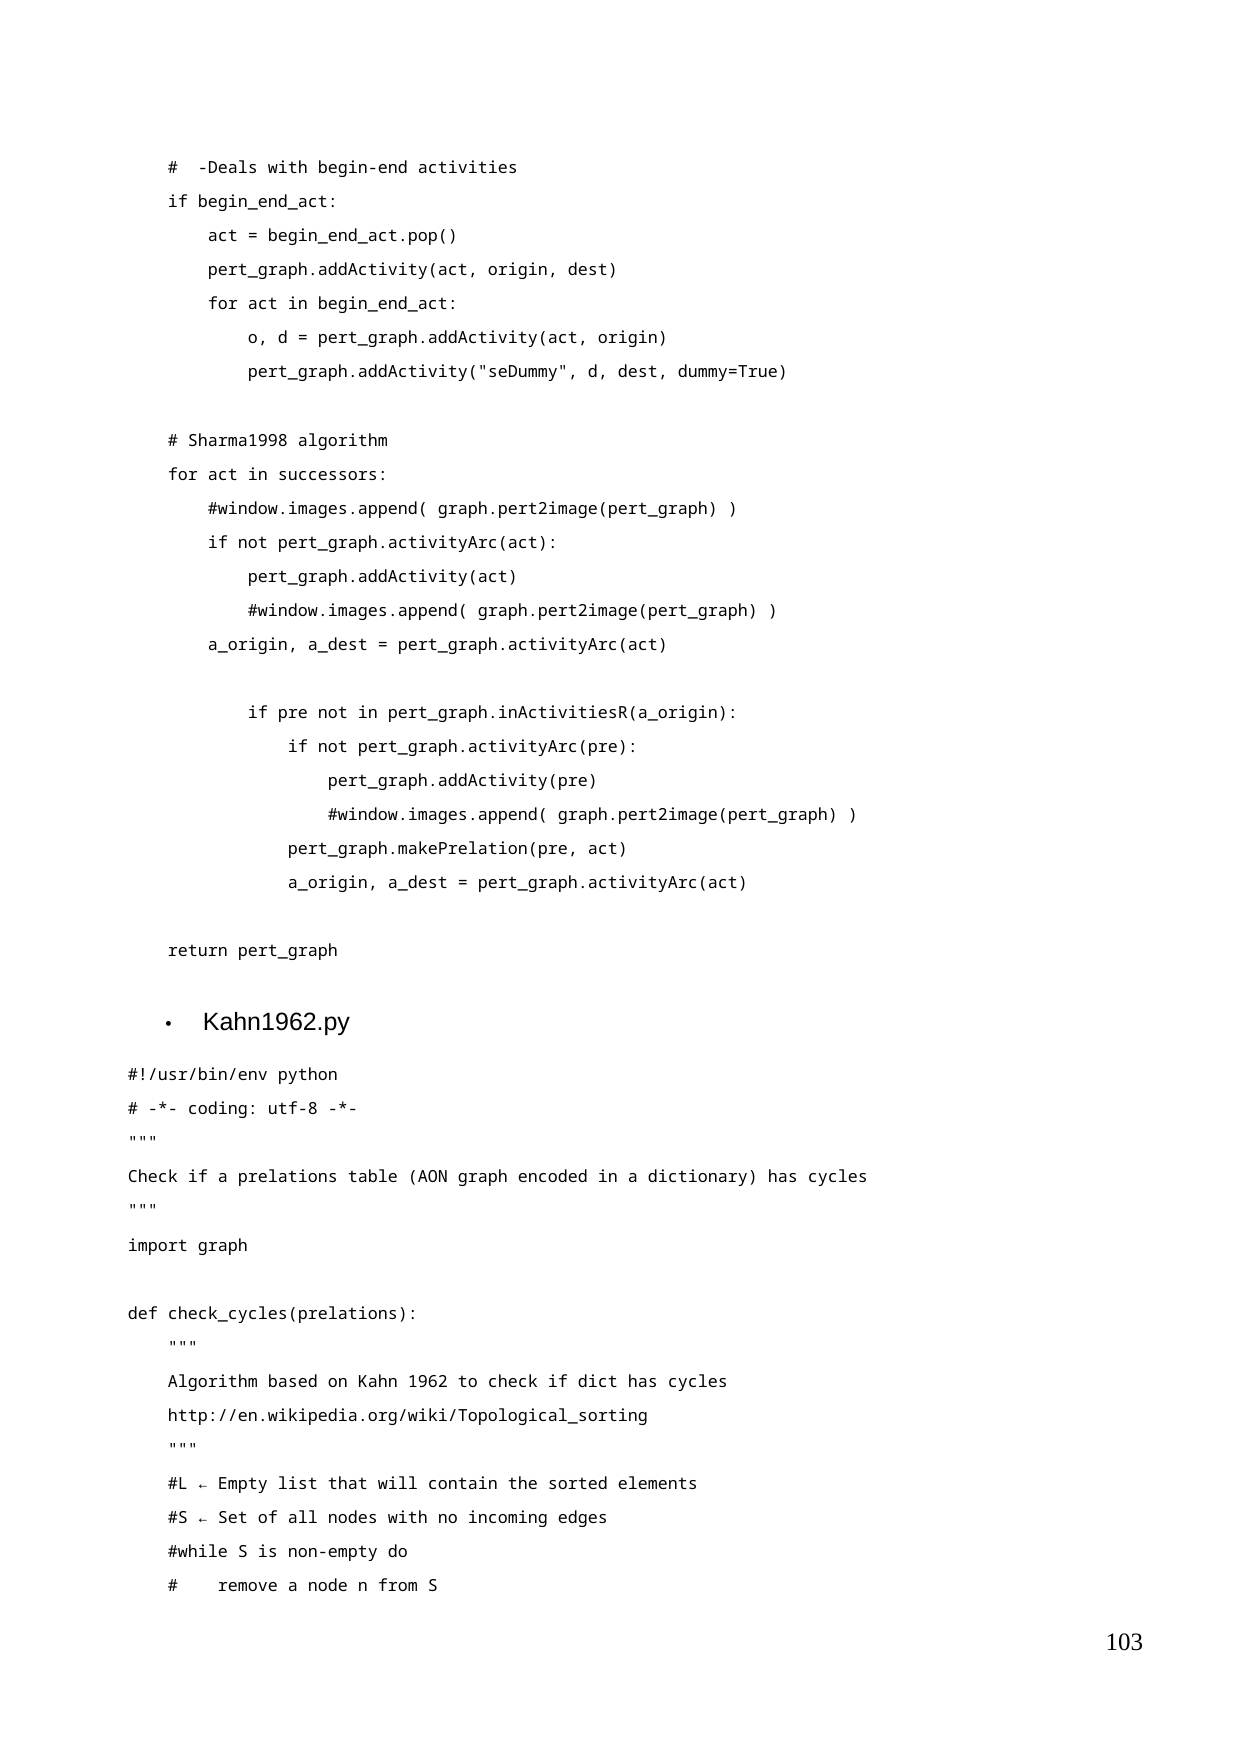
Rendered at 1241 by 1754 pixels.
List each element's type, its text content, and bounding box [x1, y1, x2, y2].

text for act in successors: [128, 462, 1143, 485]
text pert_graph.addActivity(act) [128, 564, 1143, 587]
text # remove a node n from S [128, 1574, 1143, 1596]
text # Sharma1998 algorithm [128, 428, 1143, 451]
text # -*- coding: utf-8 -*- [128, 1097, 1143, 1119]
text #while S is non-empty do [128, 1540, 1143, 1562]
text Algorithm based on Kahn 1962 to check if dict has cycles [128, 1369, 1143, 1392]
text """ [128, 1131, 1143, 1154]
text #window.images.append( graph.pert2image(pert_graph) ) [128, 598, 1143, 621]
text if not pert_graph.activityArc(pre): [128, 735, 1143, 757]
text pert_graph.addActivity(pre) [128, 769, 1143, 791]
text if pre not in pert_graph.inActivitiesR(a_origin): [128, 701, 1143, 723]
text pert_graph.addActivity("seDummy", d, dest, dummy=True) [128, 360, 1143, 383]
text #!/usr/bin/env python [128, 1063, 1143, 1086]
text act = begin_end_act.pop() [128, 224, 1143, 246]
text # -Deals with begin-end activities [128, 156, 1143, 178]
list Kahn1962.py [165, 1007, 1143, 1036]
text #L ← Empty list that will contain the sorted elements [128, 1472, 1143, 1494]
text http://en.wikipedia.org/wiki/Topological_sorting [128, 1403, 1143, 1426]
text """ [128, 1335, 1143, 1358]
text return pert_graph [128, 939, 1143, 962]
text if not pert_graph.activityArc(act): [128, 530, 1143, 553]
text #S ← Set of all nodes with no incoming edges [128, 1506, 1143, 1528]
text o, d = pert_graph.addActivity(act, origin) [128, 326, 1143, 349]
text if begin_end_act: [128, 190, 1143, 212]
text import graph [128, 1233, 1143, 1256]
text a_origin, a_dest = pert_graph.activityArc(act) [128, 871, 1143, 894]
text pert_graph.addActivity(act, origin, dest) [128, 258, 1143, 281]
text """ [128, 1437, 1143, 1460]
text def check_cycles(prelations): [128, 1301, 1143, 1324]
text for act in begin_end_act: [128, 292, 1143, 314]
text Check if a prelations table (AON graph encoded in a dictionary) has cycles [128, 1165, 1143, 1188]
text #window.images.append( graph.pert2image(pert_graph) ) [128, 803, 1143, 826]
text a_origin, a_dest = pert_graph.activityArc(act) [128, 632, 1143, 655]
text """ [128, 1199, 1143, 1222]
text #window.images.append( graph.pert2image(pert_graph) ) [128, 496, 1143, 519]
text pert_graph.makePrelation(pre, act) [128, 837, 1143, 859]
